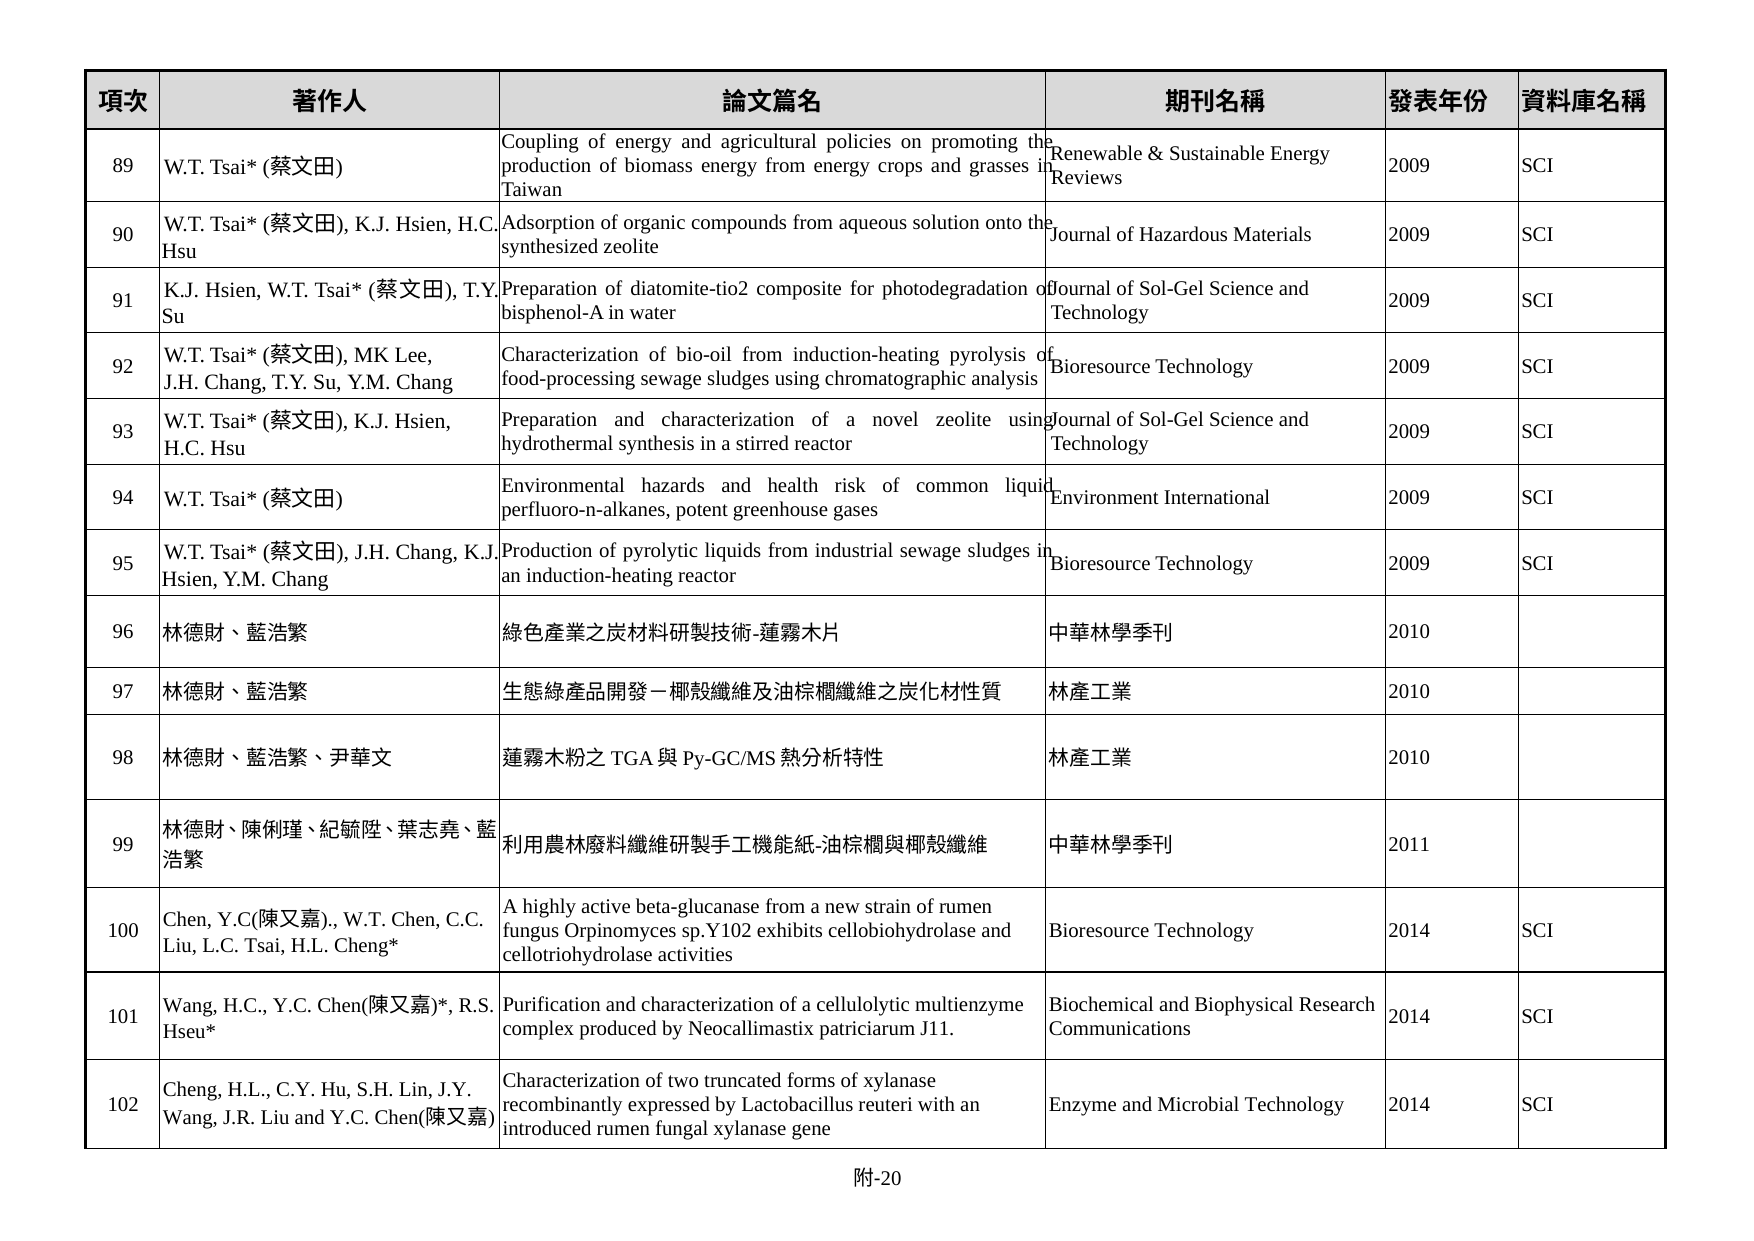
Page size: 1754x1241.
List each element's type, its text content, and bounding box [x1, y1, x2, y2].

table_cell Renewable & Sustainable Energy Reviews [1046, 130, 1385, 201]
table_cell 2009 [1386, 465, 1518, 529]
table_header 資料庫名稱 [1519, 72, 1664, 128]
table_cell 綠色產業之炭材料研製技術-蓮霧木片 [500, 596, 1045, 667]
table_cell W.T. Tsai* (蔡文田) [160, 130, 499, 201]
table_cell Journal of Sol-Gel Science and Technology [1046, 268, 1385, 332]
table_header 著作人 [160, 72, 499, 128]
table_cell 蓮霧木粉之TGA與Py-GC/MS熱分析特性 [500, 715, 1045, 799]
table_cell 林德財、陳俐瑾、紀毓陞、葉志堯、藍浩繁 [160, 800, 499, 887]
table_cell 中華林學季刊 [1046, 596, 1385, 667]
table_cell 102 [87, 1060, 159, 1148]
table_cell [1519, 596, 1664, 667]
table_cell 2009 [1386, 130, 1518, 201]
table_cell 2009 [1386, 268, 1518, 332]
table_cell 中華林學季刊 [1046, 800, 1385, 887]
table_header 項次 [87, 72, 159, 128]
table_cell 2009 [1386, 530, 1518, 595]
table_cell Coupling of energy and agricultural policies on promoting the production of biomass energy from energy crops and grasses in Taiwan [500, 130, 1045, 201]
table_cell 95 [87, 530, 159, 595]
table_cell Wang, H.C., Y.C. Chen(陳又嘉)*, R.S. Hseu* [160, 973, 499, 1059]
table_cell 生態綠產品開發－椰殼纖維及油棕櫚纖維之炭化材性質 [500, 668, 1045, 713]
table_cell 2009 [1386, 202, 1518, 267]
table_cell Characterization of two truncated forms of xylanase recombinantly expressed by Lactobacillus reuteri with an introduced rumen fungal xylanase gene [500, 1060, 1045, 1148]
table_cell 101 [87, 973, 159, 1059]
table_cell SCI [1519, 333, 1664, 398]
table_cell 林德財、藍浩繁 [160, 596, 499, 667]
table_cell 89 [87, 130, 159, 201]
table_cell 林產工業 [1046, 715, 1385, 799]
table_cell SCI [1519, 530, 1664, 595]
table_cell Production of pyrolytic liquids from industrial sewage sludges in an induction-heating reactor [500, 530, 1045, 595]
table_cell 2011 [1386, 800, 1518, 887]
table_cell [1519, 800, 1664, 887]
table_cell SCI [1519, 1060, 1664, 1148]
table_cell Environmental hazards and health risk of common liquid perfluoro-n-alkanes, potent greenhouse gases [500, 465, 1045, 529]
table_cell W.T. Tsai* (蔡文田), J.H. Chang, K.J. Hsien, Y.M. Chang [160, 530, 499, 595]
table_cell 94 [87, 465, 159, 529]
table_cell 93 [87, 399, 159, 463]
table_header 論文篇名 [500, 72, 1045, 128]
table_cell SCI [1519, 202, 1664, 267]
table_cell 2014 [1386, 1060, 1518, 1148]
table_cell 林德財、藍浩繁 [160, 668, 499, 713]
table_cell 98 [87, 715, 159, 799]
table_cell Purification and characterization of a cellulolytic multienzyme complex produced by Neocallimastix patriciarum J11. [500, 973, 1045, 1059]
table_cell SCI [1519, 465, 1664, 529]
table_cell SCI [1519, 130, 1664, 201]
table_cell Bioresource Technology [1046, 888, 1385, 971]
table_cell Environment International [1046, 465, 1385, 529]
table_cell SCI [1519, 399, 1664, 463]
table_cell 2010 [1386, 715, 1518, 799]
table_cell 92 [87, 333, 159, 398]
table_cell Journal of Sol-Gel Science and Technology [1046, 399, 1385, 463]
table_header 發表年份 [1386, 72, 1518, 128]
table_cell 90 [87, 202, 159, 267]
table_cell Bioresource Technology [1046, 530, 1385, 595]
table_cell 100 [87, 888, 159, 971]
table_cell Journal of Hazardous Materials [1046, 202, 1385, 267]
table_cell 2009 [1386, 333, 1518, 398]
table_cell 99 [87, 800, 159, 887]
table_cell 96 [87, 596, 159, 667]
table_cell Cheng, H.L., C.Y. Hu, S.H. Lin, J.Y. Wang, J.R. Liu and Y.C. Chen(陳又嘉) [160, 1060, 499, 1148]
table_cell W.T. Tsai* (蔡文田), K.J. Hsien, H.C. Hsu [160, 399, 499, 463]
table_cell SCI [1519, 973, 1664, 1059]
table_cell W.T. Tsai* (蔡文田), K.J. Hsien, H.C. Hsu [160, 202, 499, 267]
table_cell W.T. Tsai* (蔡文田) [160, 465, 499, 529]
table_cell Enzyme and Microbial Technology [1046, 1060, 1385, 1148]
table_cell SCI [1519, 268, 1664, 332]
table_cell 2010 [1386, 596, 1518, 667]
table_cell 林德財、藍浩繁、尹華文 [160, 715, 499, 799]
table_cell 2014 [1386, 973, 1518, 1059]
table_cell Adsorption of organic compounds from aqueous solution onto the synthesized zeolite [500, 202, 1045, 267]
table_cell 2014 [1386, 888, 1518, 971]
table_cell 2010 [1386, 668, 1518, 713]
table_cell 97 [87, 668, 159, 713]
table_cell Characterization of bio-oil from induction-heating pyrolysis of food-processing sewage sludges using chromatographic analysis [500, 333, 1045, 398]
table_cell Biochemical and Biophysical Research Communications [1046, 973, 1385, 1059]
table_cell A highly active beta-glucanase from a new strain of rumen fungus Orpinomyces sp.Y102 exhibits cellobiohydrolase and cellotriohydrolase activities [500, 888, 1045, 971]
table_cell 91 [87, 268, 159, 332]
table_cell Preparation of diatomite-tio2 composite for photodegradation of bisphenol-A in water [500, 268, 1045, 332]
table_cell [1519, 668, 1664, 713]
table_cell Chen, Y.C(陳又嘉)., W.T. Chen, C.C. Liu, L.C. Tsai, H.L. Cheng* [160, 888, 499, 971]
table_cell Preparation and characterization of a novel zeolite using hydrothermal synthesis in a stirred reactor [500, 399, 1045, 463]
table_header 期刊名稱 [1046, 72, 1385, 128]
table_cell 林產工業 [1046, 668, 1385, 713]
table_cell [1519, 715, 1664, 799]
table_cell K.J. Hsien, W.T. Tsai* (蔡文田), T.Y. Su [160, 268, 499, 332]
table_cell 2009 [1386, 399, 1518, 463]
table_cell W.T. Tsai* (蔡文田), MK Lee, J.H. Chang, T.Y. Su, Y.M. Chang [160, 333, 499, 398]
table_cell 利用農林廢料纖維研製手工機能紙-油棕櫚與椰殼纖維 [500, 800, 1045, 887]
table_cell SCI [1519, 888, 1664, 971]
table_cell Bioresource Technology [1046, 333, 1385, 398]
